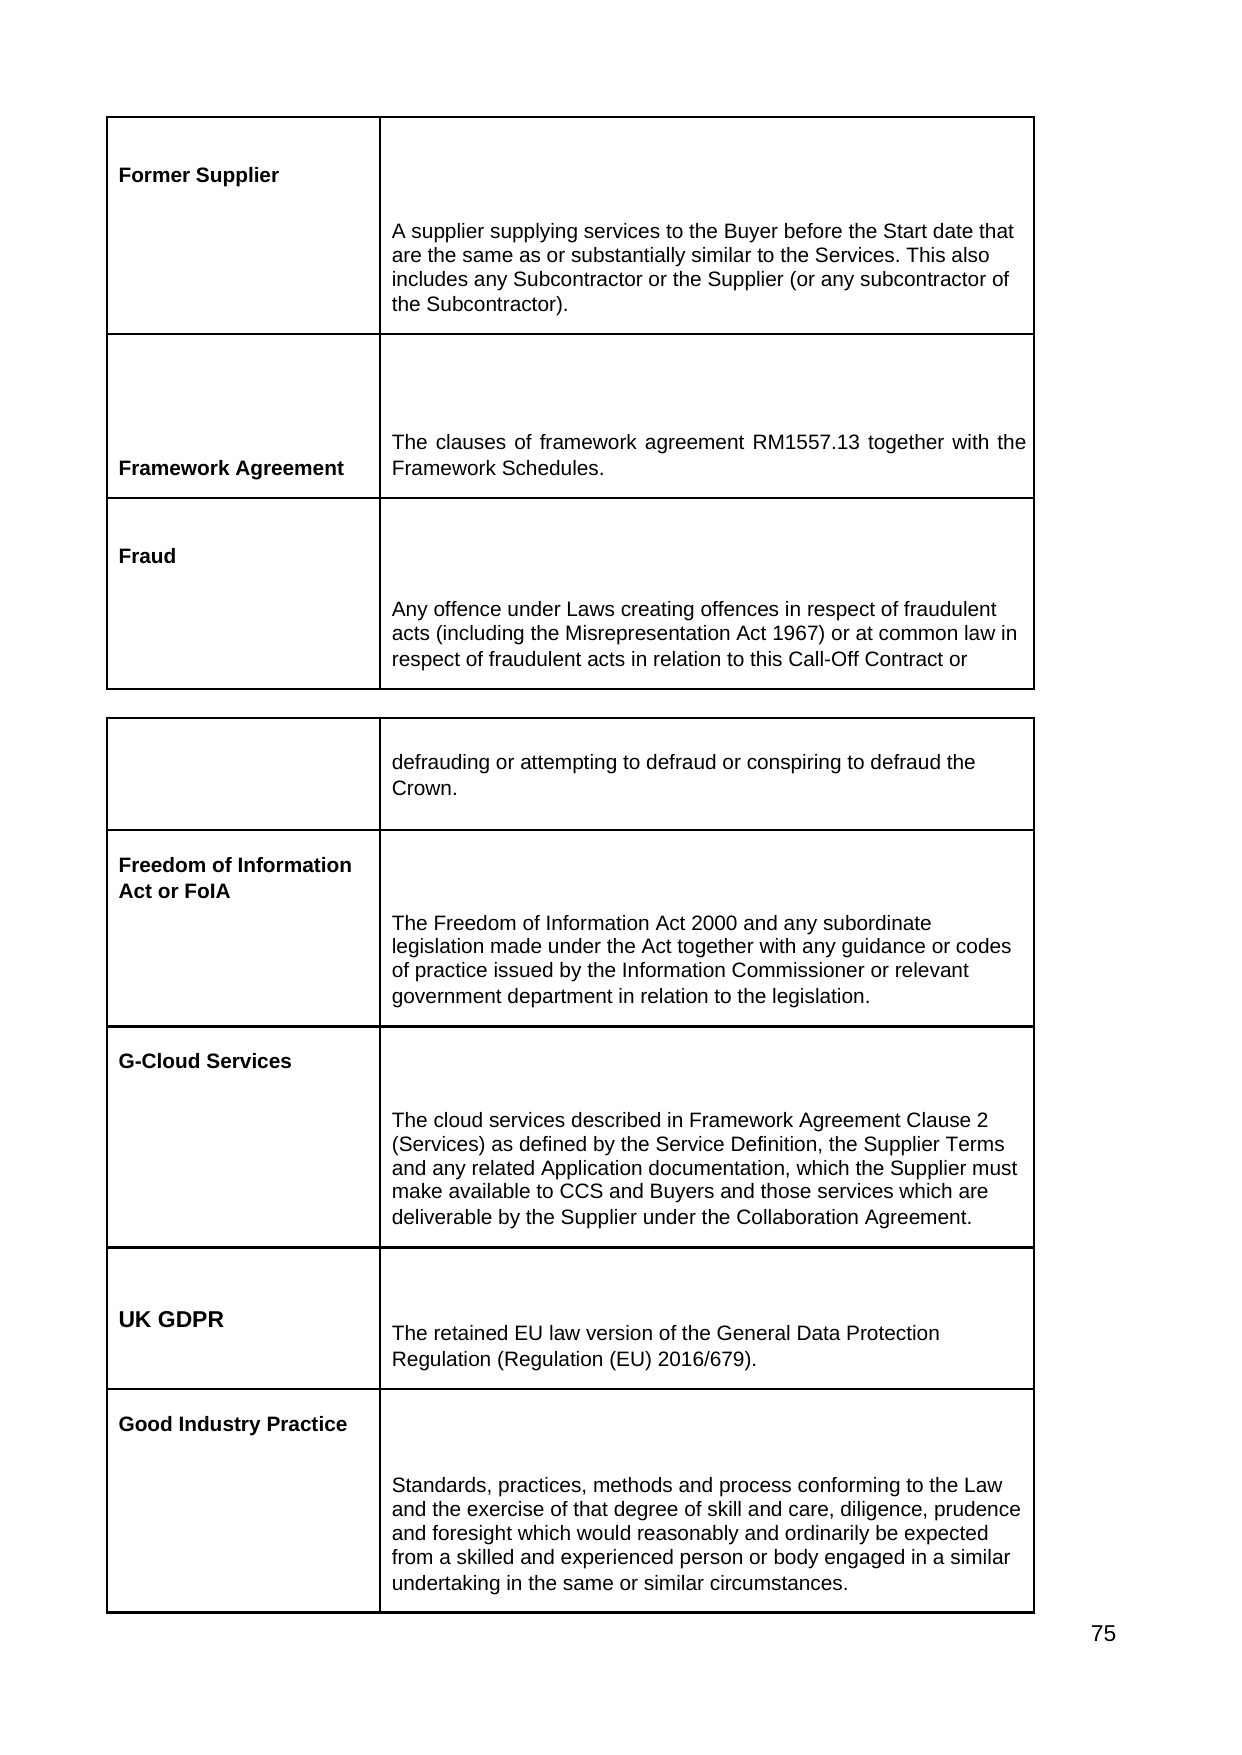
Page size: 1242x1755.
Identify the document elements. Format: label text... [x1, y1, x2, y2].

table_cell Good Industry Practice [108, 1390, 379, 1611]
table_cell Former Supplier [108, 118, 379, 333]
table_cell Any offence under Laws creating offences in respect of fraudulent acts (including the Misrepresentation Act 1967) or at common law in respect of fraudulent acts in relation to this Call-Off Contract or [381, 499, 1033, 688]
table_cell The clauses of framework agreement RM1557.13 together with the Framework Schedules. [381, 335, 1033, 497]
table_cell The retained EU law version of the General Data Protection Regulation (Regulation (EU) 2016/679). [381, 1249, 1033, 1388]
table_cell Fraud [108, 499, 379, 688]
table_header [108, 719, 379, 829]
table_cell Freedom of Information Act or FoIA [108, 831, 379, 1025]
table_cell Standards, practices, methods and process conforming to the Law and the exercise of that degree of skill and care, diligence, prudence and foresight which would reasonably and ordinarily be expected from a skilled and experienced person or body engaged in a similar undertaking in the same or similar circumstances. [381, 1390, 1033, 1611]
table_cell The cloud services described in Framework Agreement Clause 2 (Services) as defined by the Service Definition, the Supplier Terms and any related Application documentation, which the Supplier must make available to CCS and Buyers and those services which are deliverable by the Supplier under the Collaboration Agreement. [381, 1028, 1033, 1246]
table_cell The Freedom of Information Act 2000 and any subordinate legislation made under the Act together with any guidance or codes of practice issued by the Information Commissioner or relevant government department in relation to the legislation. [381, 831, 1033, 1025]
table_cell Framework Agreement [108, 335, 379, 497]
table_cell UK GDPR [108, 1249, 379, 1388]
table_cell A supplier supplying services to the Buyer before the Start date that are the same as or substantially similar to the Services. This also includes any Subcontractor or the Supplier (or any subcontractor of the Subcontractor). [381, 118, 1033, 333]
table_header defrauding or attempting to defraud or conspiring to defraud the Crown. [381, 719, 1033, 829]
table_cell G-Cloud Services [108, 1028, 379, 1246]
